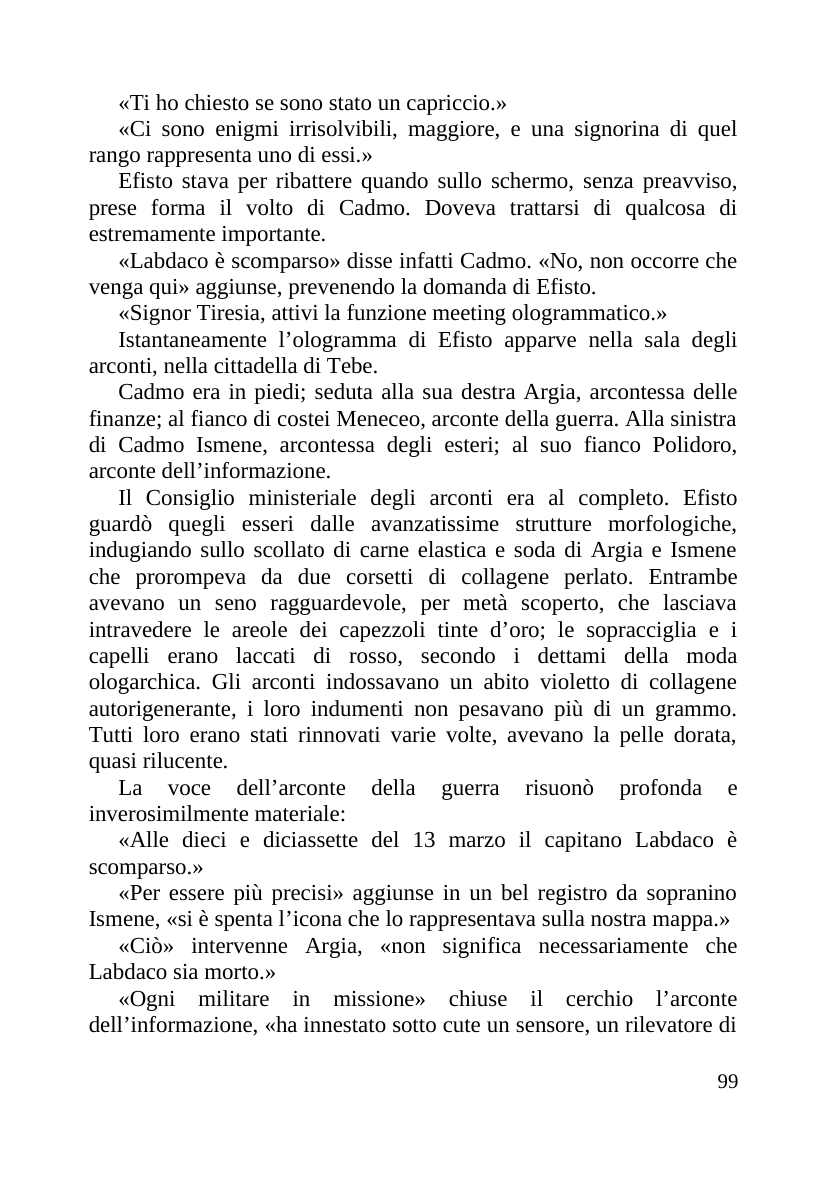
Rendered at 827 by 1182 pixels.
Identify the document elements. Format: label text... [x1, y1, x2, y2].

text «Ci sono enigmi irrisolvibili, maggiore, e una signorina di quel rango rappresenta uno di essi.» [88, 115, 738, 168]
text «Signor Tiresia, attivi la funzione meeting ologrammatico.» [88, 299, 738, 326]
text «Ogni militare in missione» chiuse il cerchio l’arconte dell’informazione, «ha innestato sotto cute un sensore, un rilevatore di [88, 984, 738, 1037]
text «Ti ho chiesto se sono stato un capriccio.» [88, 88, 738, 115]
text La voce dell’arconte della guerra risuonò profonda e inverosimilmente materiale: [88, 774, 738, 826]
text Cadmo era in piedi; seduta alla sua destra Argia, arcontessa delle finanze; al fianco di costei Meneceo, arconte della guerra. Alla sinistra di Cadmo Ismene, arcontessa degli esteri; al suo fianco Polidoro, arconte dell’informazione. [88, 378, 738, 484]
text Efisto stava per ribattere quando sullo schermo, senza preavviso, prese forma il volto di Cadmo. Doveva trattarsi di qualcosa di estremamente importante. [88, 168, 738, 247]
text «Labdaco è scomparso» disse infatti Cadmo. «No, non occorre che venga qui» aggiunse, prevenendo la domanda di Efisto. [88, 247, 738, 299]
text «Ciò» intervenne Argia, «non significa necessariamente che Labdaco sia morto.» [88, 932, 738, 984]
text Il Consiglio ministeriale degli arconti era al completo. Efisto guardò quegli esseri dalle avanzatissime strutture morfologiche, indugiando sullo scollato di carne elastica e soda di Argia e Ismene che prorompeva da due corsetti di collagene perlato. Entrambe avevano un seno ragguardevole, per metà scoperto, che lasciava intravedere le areole dei capezzoli tinte d’oro; le sopracciglia e i capelli erano laccati di rosso, secondo i dettami della moda ologarchica. Gli arconti indossavano un abito violetto di collagene autorigenerante, i loro indumenti non pesavano più di un grammo. Tutti loro erano stati rinnovati varie volte, avevano la pelle dorata, quasi rilucente. [88, 484, 738, 774]
text Istantaneamente l’ologramma di Efisto apparve nella sala degli arconti, nella cittadella di Tebe. [88, 326, 738, 378]
text «Per essere più precisi» aggiunse in un bel registro da sopranino Ismene, «si è spenta l’icona che lo rappresentava sulla nostra mappa.» [88, 879, 738, 932]
text «Alle dieci e diciassette del 13 marzo il capitano Labdaco è scomparso.» [88, 826, 738, 879]
